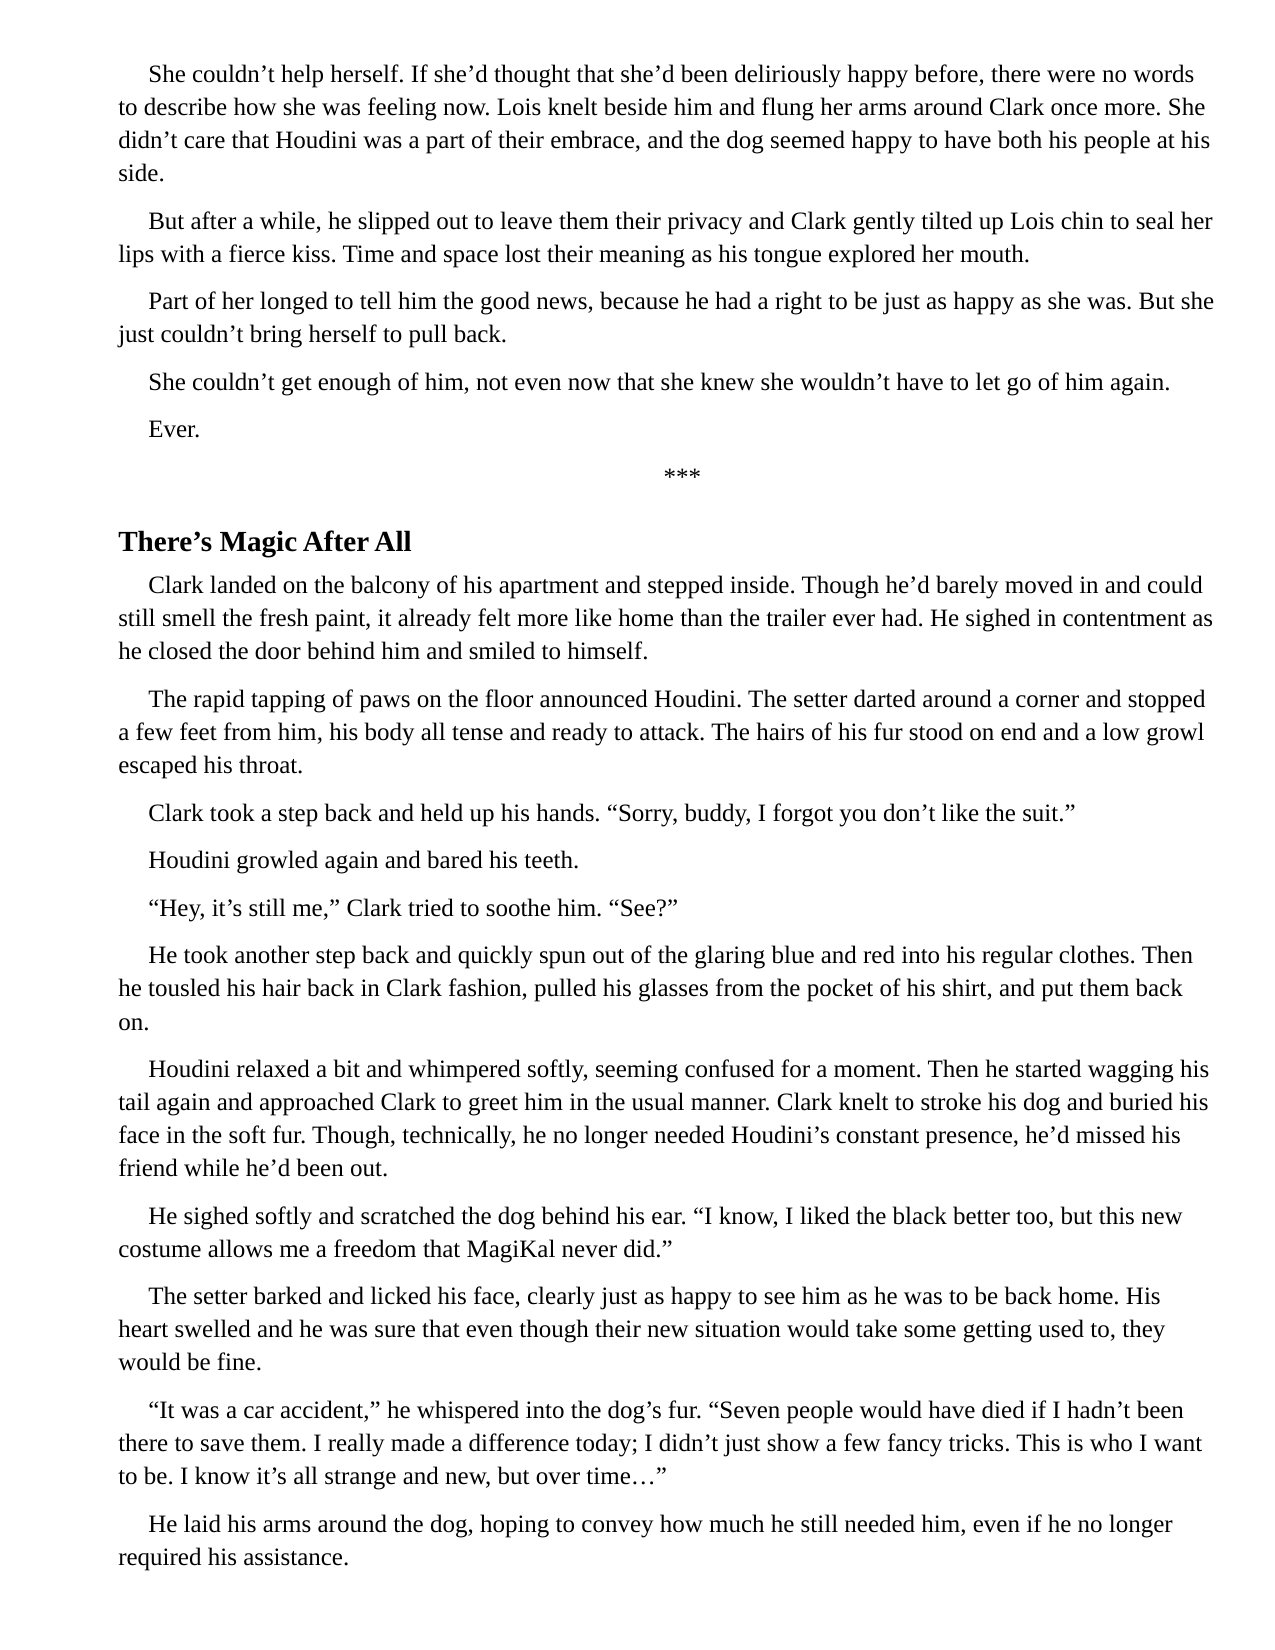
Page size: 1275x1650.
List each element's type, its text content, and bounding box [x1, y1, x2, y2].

text Houdini growled again and bared his teeth. [118, 845, 1216, 874]
text The setter barked and licked his face, clearly just as happy to see him as he was to be back home. His heart swelled and he was sure that even though their new situation would take some getting used to, they would be fine. [118, 1281, 1216, 1376]
text He laid his arms around the dog, hoping to convey how much he still needed him, even if he no longer required his assistance. [118, 1509, 1216, 1571]
text She couldn’t help herself. If she’d thought that she’d been deliriously happy before, there were no words to describe how she was feeling now. Lois knelt beside him and flung her arms around Clark once more. She didn’t care that Houdini was a part of their embrace, and the dog seemed happy to have both his people at his side. [118, 59, 1216, 187]
text “It was a car accident,” he whispered into the dog’s fur. “Seven people would have died if I hadn’t been there to save them. I really made a difference today; I didn’t just show a few fancy tricks. This is who I want to be. I know it’s all strange and new, but over time…” [118, 1395, 1216, 1490]
text Clark took a step back and held up his hands. “Sorry, buddy, I forgot you don’t like the suit.” [118, 798, 1216, 826]
text Houdini relaxed a bit and whimpered softly, seeming confused for a moment. Then he started wagging his tail again and approached Clark to greet him in the usual manner. Clark knelt to stroke his dog and buried his face in the soft fur. Though, technically, he no longer needed Houdini’s constant presence, he’d missed his friend while he’d been out. [118, 1054, 1216, 1182]
subtitle There’s Magic After All [118, 524, 1216, 558]
text But after a while, he slipped out to leave them their privacy and Clark gently tilted up Lois chin to seal her lips with a fierce kiss. Time and space lost their meaning as his tongue explored her mouth. [118, 206, 1216, 267]
text He sighed softly and scratched the dog behind his ear. “I know, I liked the black better too, but this new costume allows me a freedom that MagiKal never did.” [118, 1201, 1216, 1263]
text Part of her longed to tell him the good news, because he had a right to be just as happy as she was. But she just couldn’t bring herself to pull back. [118, 286, 1216, 348]
text Ever. [118, 414, 1216, 443]
text She couldn’t get enough of him, not even now that she knew she wouldn’t have to let go of him again. [118, 367, 1216, 396]
text *** [118, 462, 1216, 491]
text “Hey, it’s still me,” Clark tried to soothe him. “See?” [118, 893, 1216, 922]
text The rapid tapping of paws on the floor announced Houdini. The setter darted around a corner and stopped a few feet from him, his body all tense and ready to attack. The hairs of his fur stood on end and a low growl escaped his throat. [118, 684, 1216, 779]
text He took another step back and quickly spun out of the glaring blue and red into his regular clothes. Then he tousled his hair back in Clark fashion, pulled his glasses from the pocket of his shirt, and put them back on. [118, 941, 1216, 1035]
text Clark landed on the balcony of his apartment and stepped inside. Though he’d barely moved in and could still smell the fresh paint, it already felt more like home than the trailer ever had. He sighed in contentment as he closed the door behind him and smiled to himself. [118, 570, 1216, 665]
